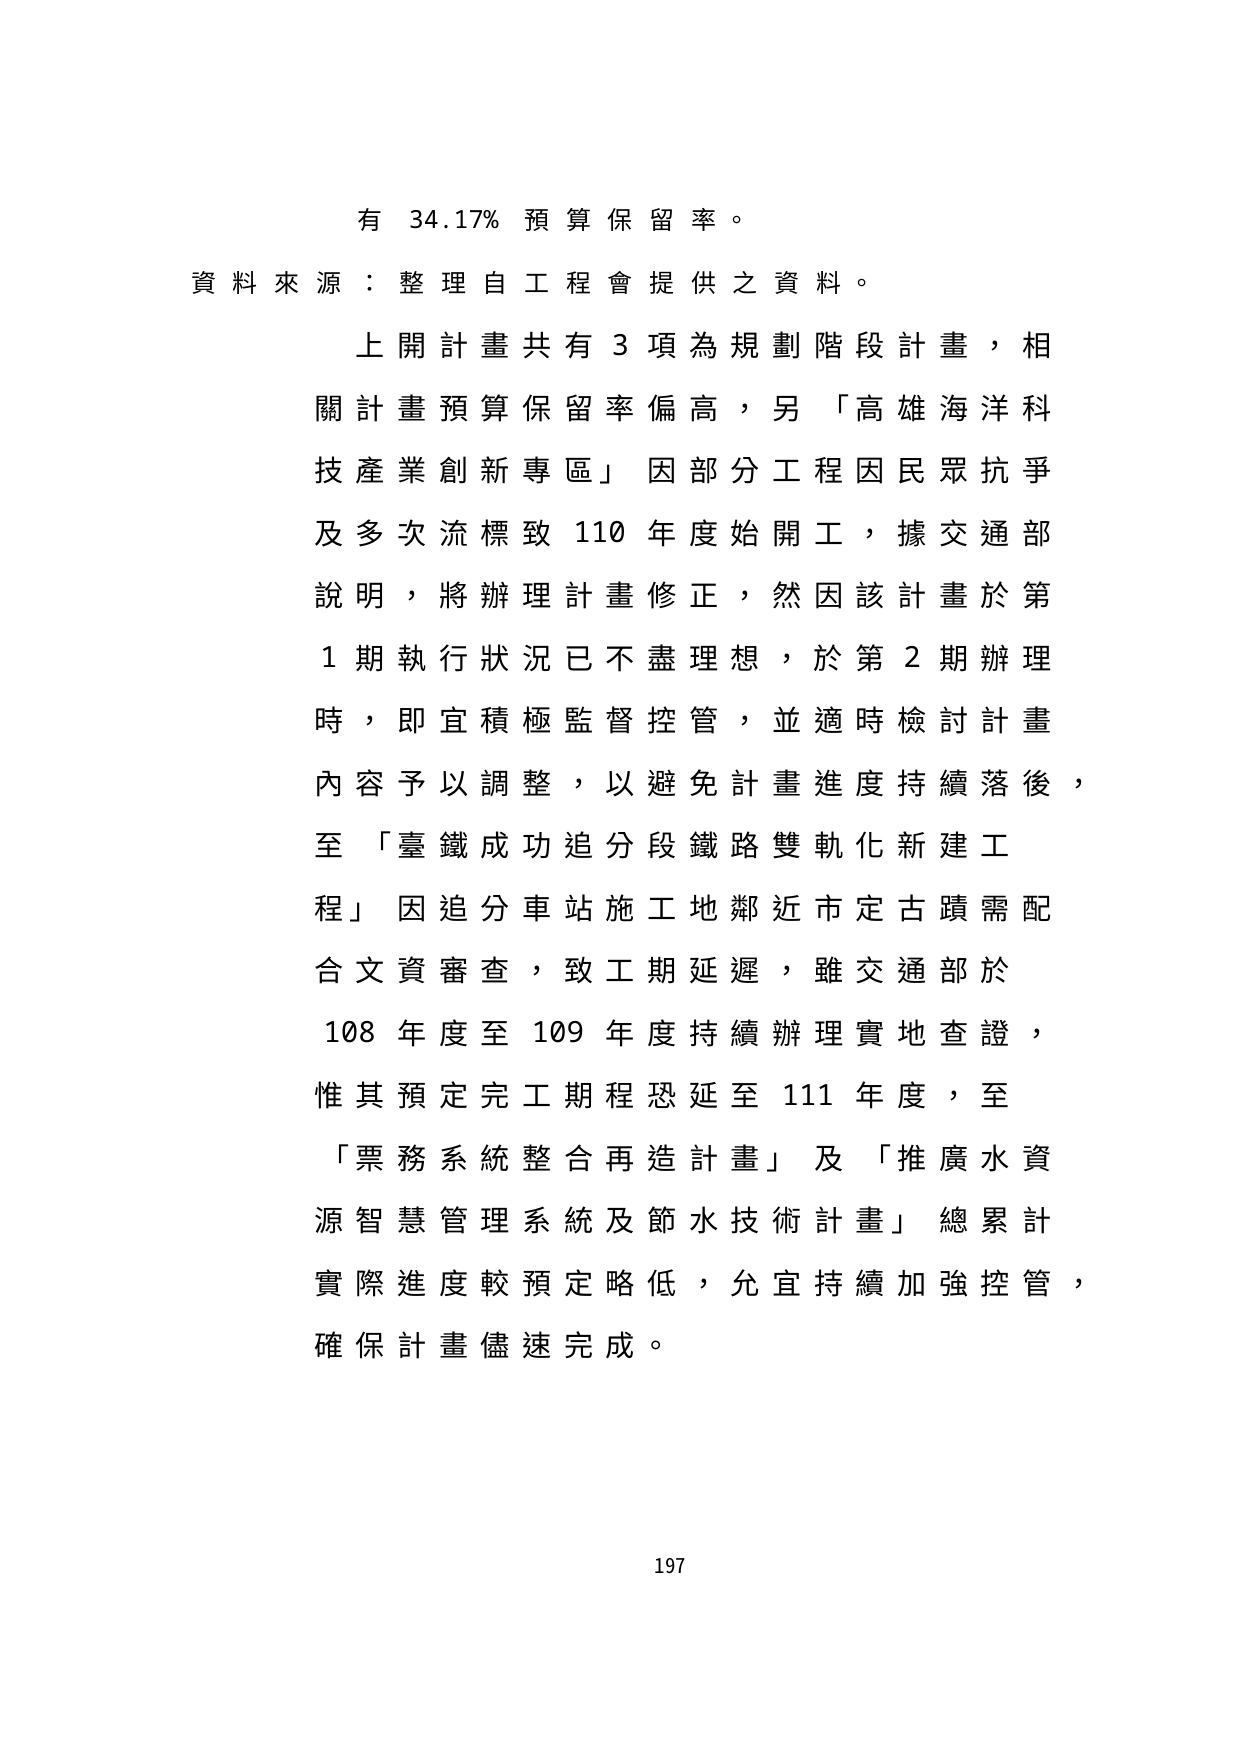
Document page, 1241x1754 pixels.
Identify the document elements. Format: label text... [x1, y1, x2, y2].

text 上開計畫共有3項為規劃階段計畫，相關計畫預算保留率偏高，另「高雄海洋科技產業創新專區」因部分工程因民眾抗爭及多次流標致110年度始開工，據交通部說明，將辦理計畫修正，然因該計畫於第1期執行狀況已不盡理想，於第2期辦理時，即宜積極監督控管，並適時檢討計畫內容予以調整，以避免計畫進度持續落後，至「臺鐵成功追分段鐵路雙軌化新建工程」因追分車站施工地鄰近市定古蹟需配合文資審查，致工期延遲，雖交通部於108年度至109年度持續辦理實地查證，惟其預定完工期程恐延至111年度，至「票務系統整合再造計畫」及「推廣水資源智慧管理系統及節水技術計畫」總累計實際進度較預定略低，允宜持續加強控管，確保計畫儘速完成。 [271, 302, 1058, 1365]
text 有34.17%預算保留率。 [308, 177, 1058, 240]
text 資料來源：整理自工程會提供之資料。 [183, 240, 1058, 302]
